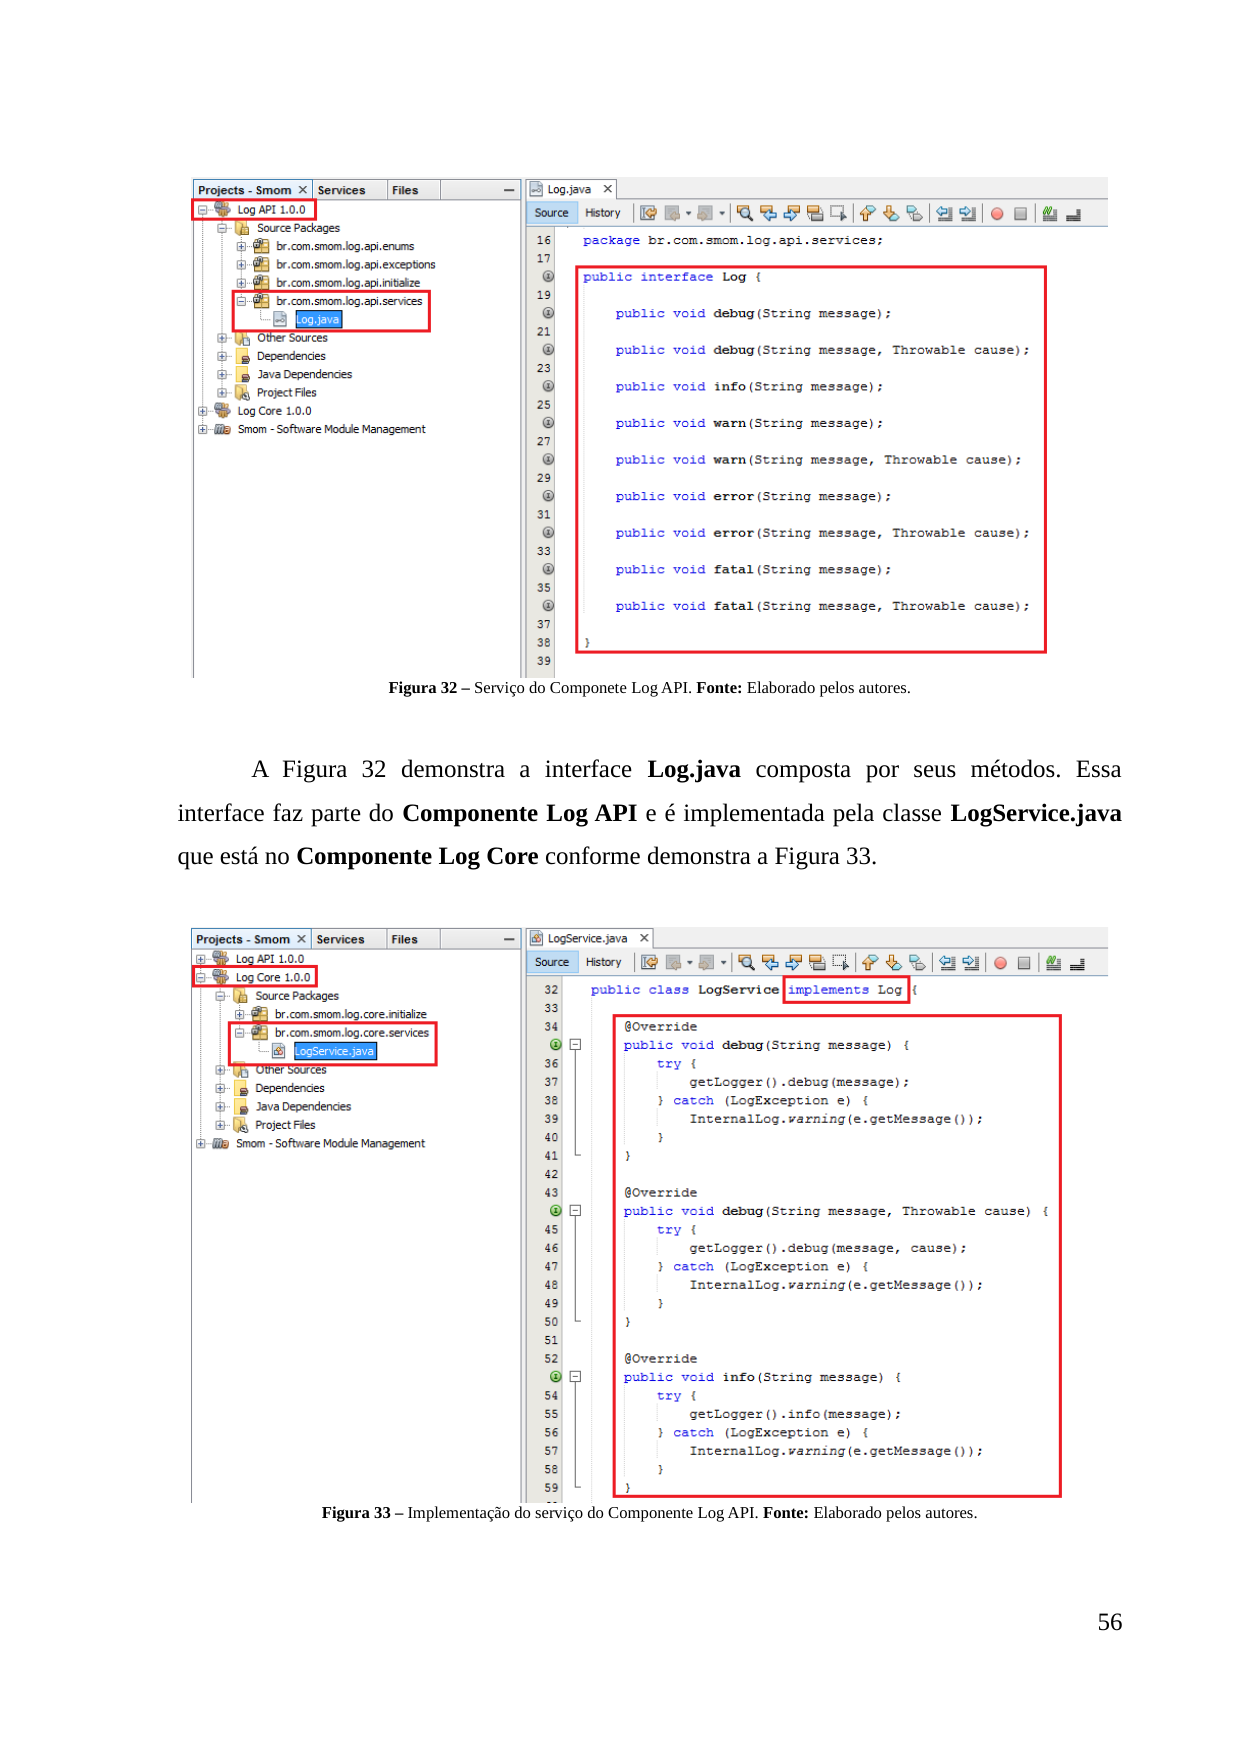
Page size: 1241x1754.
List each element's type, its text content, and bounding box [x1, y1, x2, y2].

text Figura 32 – Serviço do Componete Log API. Fonte: Elaborado pelos autores. [245, 678, 1054, 697]
text A Figura 32 demonstra a interface Log.java composta por seus métodos. Essa interface faz parte do Componente Log API e é implementada pela classe LogService.java que está no Componente Log Core conforme demonstra a Figura 33. [177, 754, 1122, 869]
text Figura 33 – Implementação do serviço do Componente Log API. Fonte: Elaborado pelos autores. [191, 1503, 1108, 1522]
picture [191, 927, 1109, 1503]
picture [191, 177, 1108, 678]
